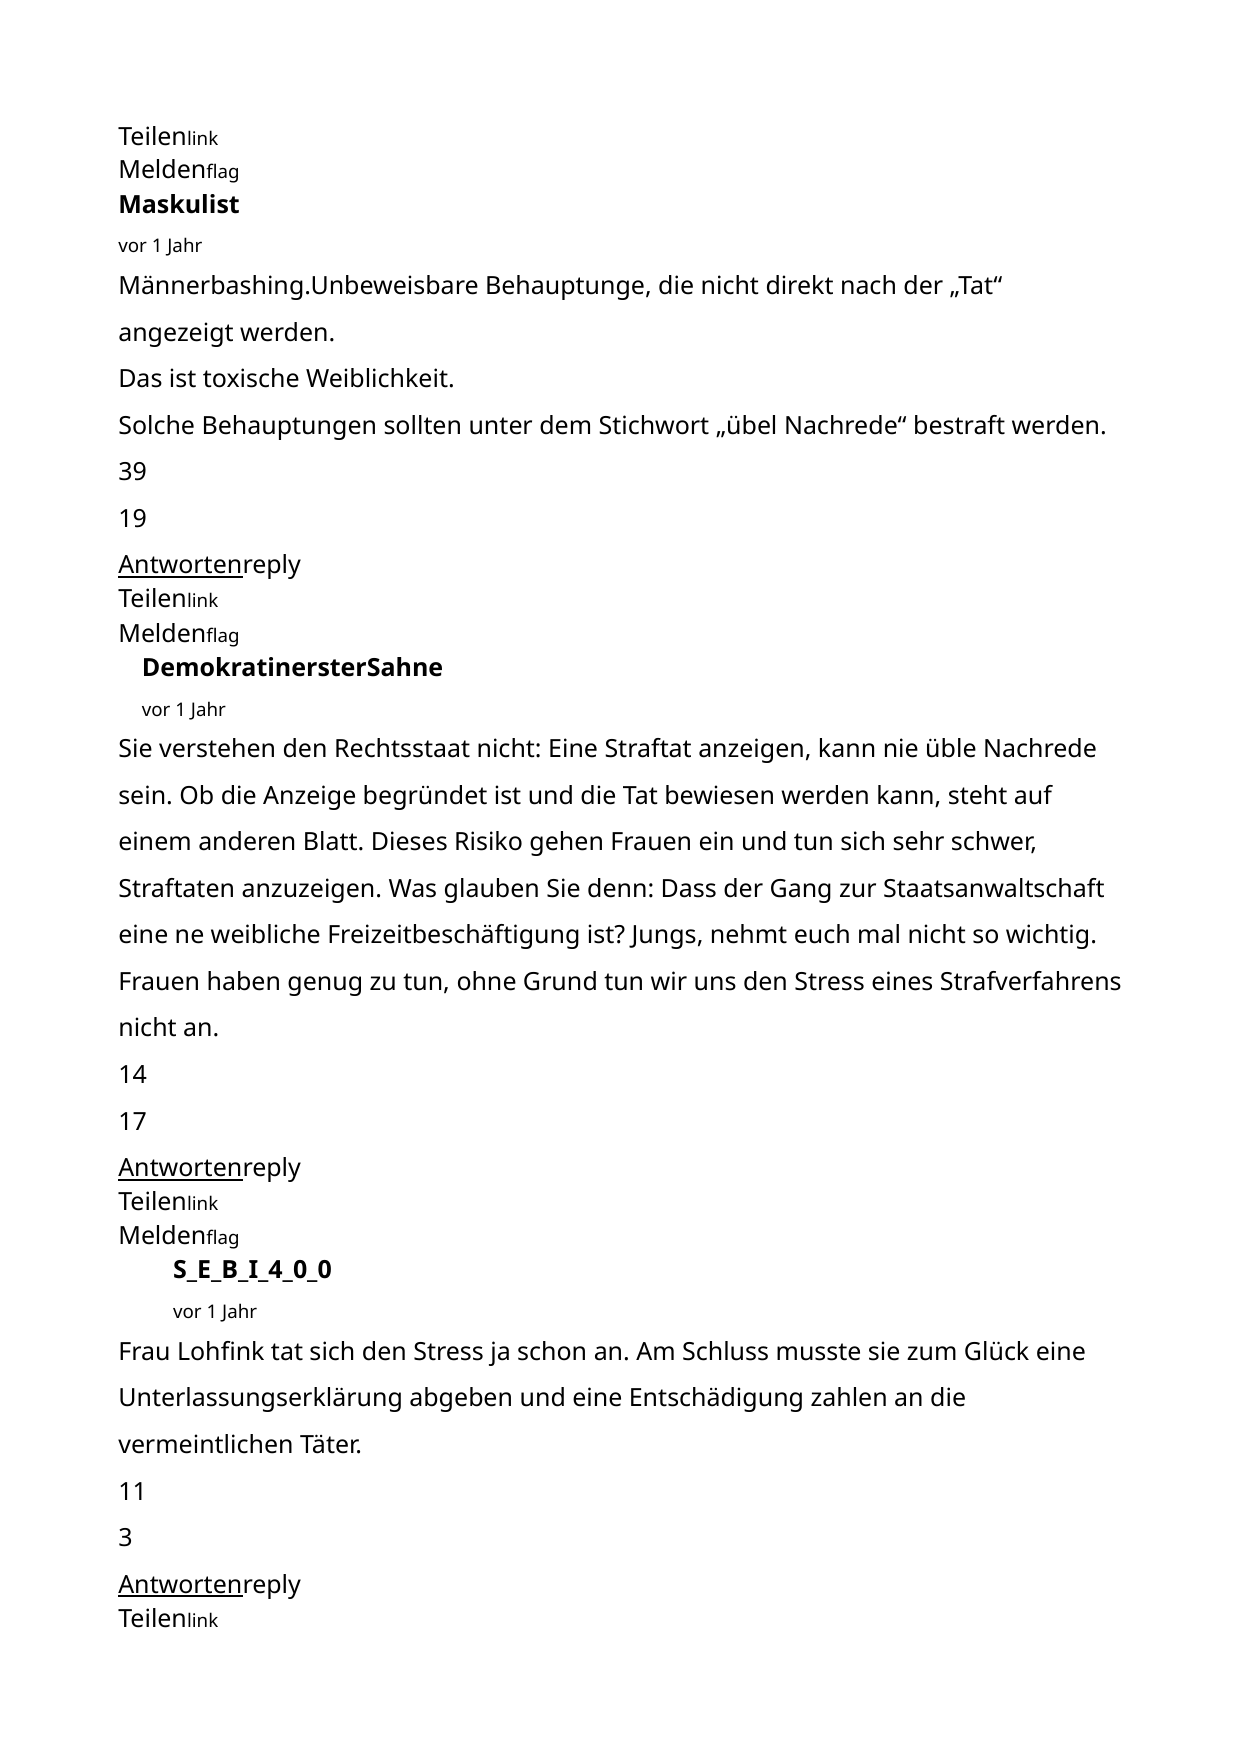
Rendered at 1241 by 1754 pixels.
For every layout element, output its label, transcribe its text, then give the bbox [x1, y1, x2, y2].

text Antwortenreply [118, 1566, 1122, 1600]
text vor 1 Jahr [142, 696, 1117, 721]
text Frau Lohfink tat sich den Stress ja schon an. Am Schluss musste sie zum Glück eine Unterlassungserklärung abgeben und eine Entschädigung zahlen an die vermeintlichen Täter. [118, 1333, 1122, 1461]
text 3 [118, 1520, 1122, 1554]
text DemokratinersterSahne [142, 649, 1114, 683]
text Antwortenreply [118, 547, 1122, 581]
text Maskulist [118, 186, 1114, 220]
text Männerbashing.Unbeweisbare Behauptunge, die nicht direkt nach der „Tat“ angezeigt werden. Das ist toxische Weiblichkeit. Solche Behauptungen sollten unter dem Stichwort „übel Nachrede“ bestraft werden. [118, 268, 1122, 441]
text vor 1 Jahr [118, 233, 1117, 258]
text Sie verstehen den Rechtsstaat nicht: Eine Straftat anzeigen, kann nie üble Nachrede sein. Ob die Anzeige begründet ist und die Tat bewiesen werden kann, steht auf einem anderen Blatt. Dieses Risiko gehen Frauen ein und tun sich sehr schwer, Straftaten anzuzeigen. Was glauben Sie denn: Dass der Gang zur Staatsanwaltschaft eine ne weibliche Freizeitbeschäftigung ist? Jungs, nehmt euch mal nicht so wichtig. Frauen haben genug zu tun, ohne Grund tun wir uns den Stress eines Strafverfahrens nicht an. [118, 731, 1122, 1044]
text Meldenflag [118, 152, 1122, 186]
text vor 1 Jahr [173, 1298, 1117, 1324]
text 11 [118, 1473, 1122, 1507]
text Antwortenreply [118, 1150, 1122, 1184]
text Teilenlink [118, 1184, 1122, 1218]
text Meldenflag [118, 615, 1122, 649]
text S_E_B_I_4_0_0 [173, 1252, 1114, 1286]
text Teilenlink [118, 118, 1122, 152]
text Meldenflag [118, 1218, 1122, 1252]
text 19 [118, 501, 1122, 534]
text Teilenlink [118, 1600, 1122, 1634]
text 17 [118, 1103, 1122, 1137]
text 39 [118, 454, 1122, 488]
text 14 [118, 1057, 1122, 1091]
text Teilenlink [118, 581, 1122, 615]
